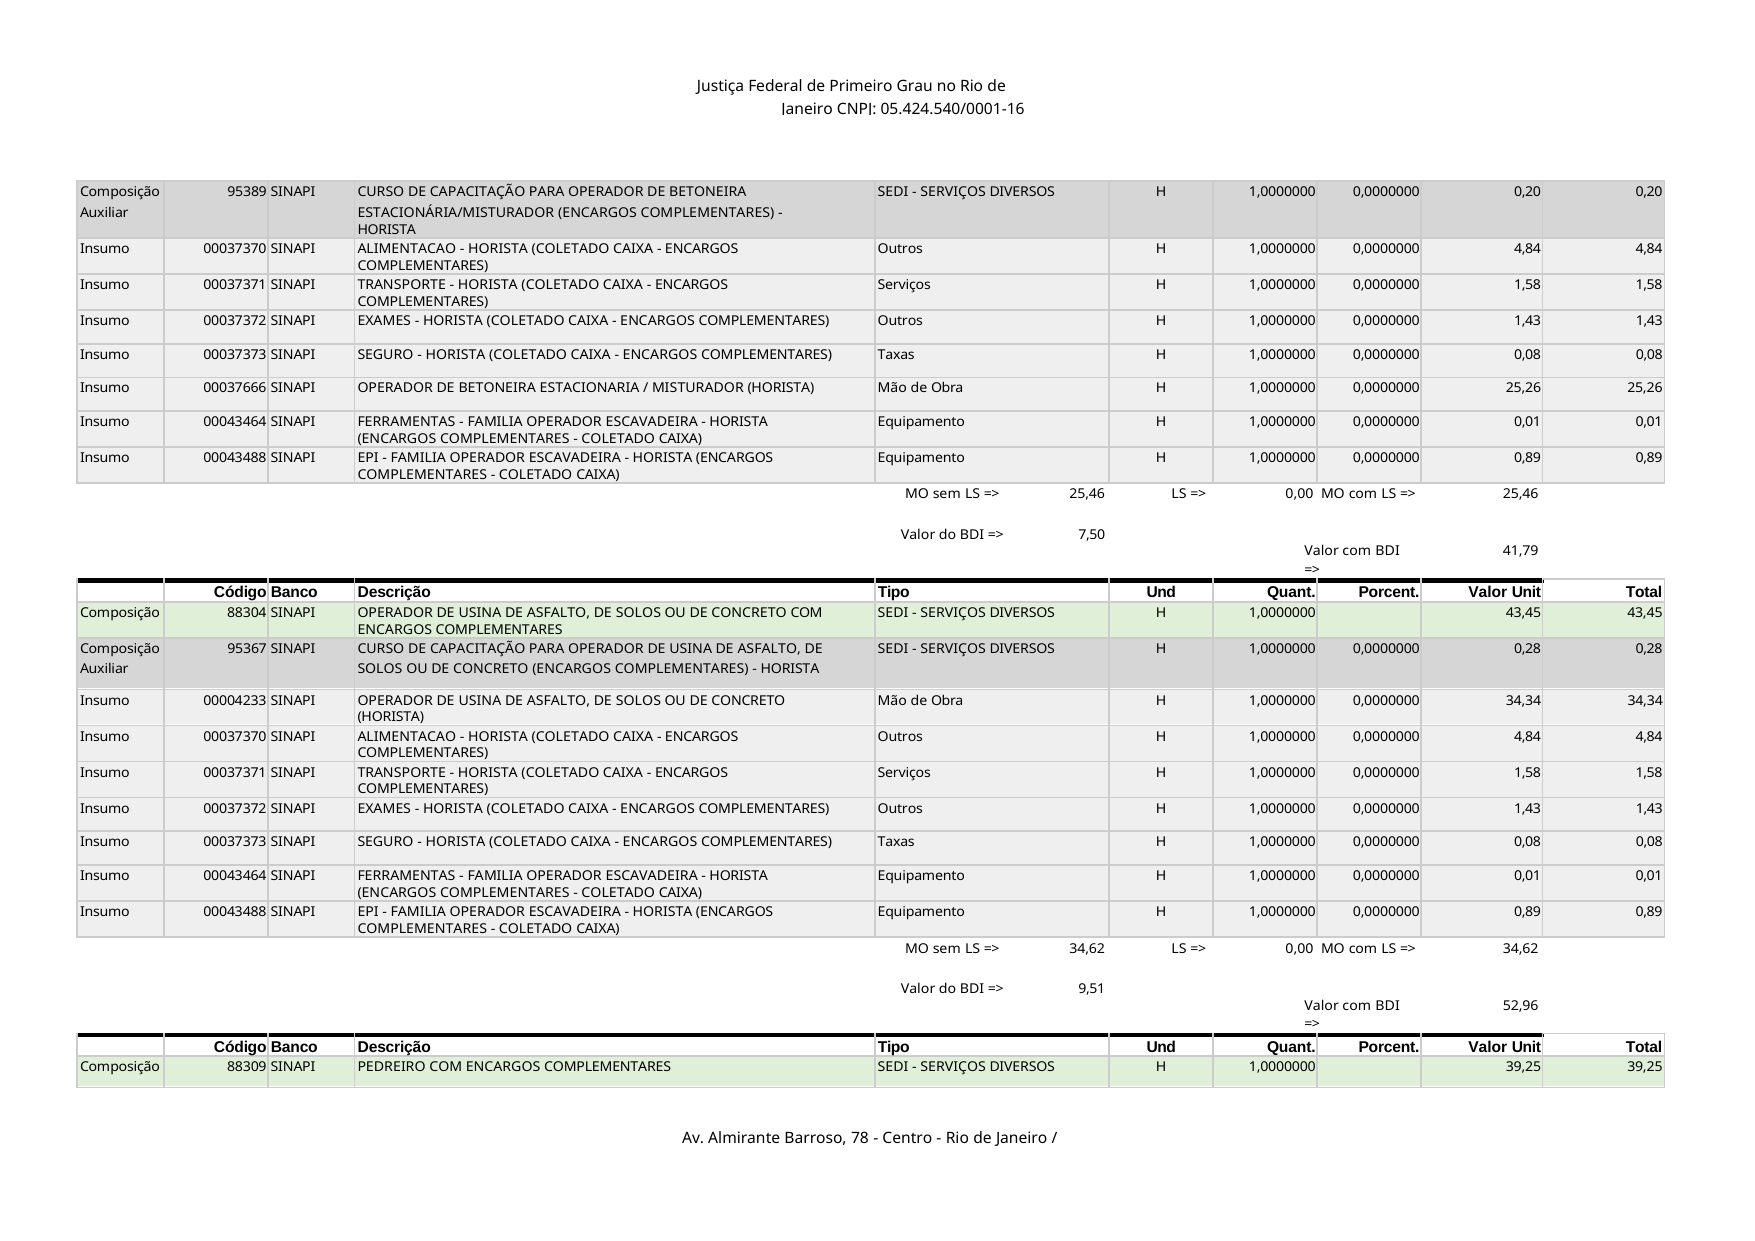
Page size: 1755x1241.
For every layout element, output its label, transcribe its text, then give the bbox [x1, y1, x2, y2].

table_cell 0,0000000 [1318, 311, 1420, 343]
table_cell SINAPI [269, 603, 354, 637]
text Valor do BDI => 7,50 [74, 525, 1105, 543]
table_cell 00037372 [165, 798, 267, 830]
table_cell 1,0000000 [1214, 603, 1316, 637]
table_cell 0,0000000 [1318, 866, 1420, 900]
table_cell 00037666 [165, 378, 267, 410]
table_cell H [1110, 345, 1212, 376]
table_cell 00037373 [165, 832, 267, 864]
table_cell 39,25 [1422, 1057, 1542, 1086]
table_cell 1,0000000 [1214, 690, 1316, 724]
table_cell SINAPI [269, 902, 354, 936]
table_cell 1,0000000 [1214, 275, 1316, 309]
table_cell SINAPI [269, 762, 354, 797]
table_cell Insumo [78, 448, 163, 482]
table_cell Insumo [78, 798, 163, 830]
table_cell 0,28 [1543, 639, 1664, 688]
table_cell SINAPI [269, 378, 354, 410]
table_cell 0,0000000 [1318, 448, 1420, 482]
table_cell [1318, 603, 1420, 637]
table_cell 1,43 [1422, 798, 1542, 830]
table_cell 0,0000000 [1318, 378, 1420, 410]
table_header [78, 583, 163, 601]
table_cell 00043488 [165, 448, 267, 482]
table_header Composição Auxiliar [78, 182, 163, 237]
table_header SINAPI [269, 182, 354, 237]
table_cell H [1110, 866, 1212, 900]
table_header H [1110, 182, 1212, 237]
table_cell Taxas [876, 832, 1108, 864]
text Valor do BDI => 9,51 [74, 979, 1105, 998]
table_header [78, 1037, 163, 1055]
table_cell OPERADOR DE USINA DE ASFALTO, DE SOLOS OU DE CONCRETO (HORISTA) [355, 690, 874, 724]
table_cell 0,0000000 [1318, 639, 1420, 688]
table_cell H [1110, 690, 1212, 724]
table_cell H [1110, 902, 1212, 936]
table_cell Insumo [78, 345, 163, 376]
table_cell ALIMENTACAO - HORISTA (COLETADO CAIXA - ENCARGOS COMPLEMENTARES) [355, 726, 874, 761]
table_cell 0,01 [1422, 412, 1542, 446]
table_header Porcent. [1318, 1037, 1420, 1055]
table_cell 34,34 [1422, 690, 1542, 724]
table_header 1,0000000 [1214, 182, 1316, 237]
table_cell Insumo [78, 690, 163, 724]
table_cell H [1110, 832, 1212, 864]
table_cell 4,84 [1543, 239, 1664, 273]
table_cell SINAPI [269, 239, 354, 273]
table_cell 0,0000000 [1318, 275, 1420, 309]
table_cell 1,0000000 [1214, 726, 1316, 761]
table_cell Insumo [78, 762, 163, 797]
text 52,96 [1503, 996, 1666, 1014]
table_cell Insumo [78, 239, 163, 273]
table_cell Insumo [78, 412, 163, 446]
text MO sem LS => 34,62 LS => 0,00 MO com LS => 34,62 [905, 939, 1666, 957]
table_cell 00043464 [165, 866, 267, 900]
table_header Código [165, 583, 267, 601]
table_cell SEDI - SERVIÇOS DIVERSOS [876, 639, 1108, 688]
table_cell 00004233 [165, 690, 267, 724]
table_cell Equipamento [876, 866, 1108, 900]
table_cell H [1110, 603, 1212, 637]
table_cell SINAPI [269, 690, 354, 724]
table_cell ALIMENTACAO - HORISTA (COLETADO CAIXA - ENCARGOS COMPLEMENTARES) [355, 239, 874, 273]
table_cell 1,0000000 [1214, 239, 1316, 273]
table_cell 0,89 [1543, 448, 1664, 482]
table_header Total [1543, 580, 1664, 601]
text MO sem LS => 25,46 LS => 0,00 MO com LS => 25,46 [905, 484, 1666, 503]
table_cell 0,01 [1543, 866, 1664, 900]
table_header Und [1110, 1037, 1212, 1055]
table_cell SINAPI [269, 726, 354, 761]
table_cell 39,25 [1543, 1057, 1664, 1086]
text Valor com BDI => [1304, 996, 1417, 1032]
table_cell 00037370 [165, 726, 267, 761]
table_cell 00037373 [165, 345, 267, 376]
table_cell EXAMES - HORISTA (COLETADO CAIXA - ENCARGOS COMPLEMENTARES) [355, 798, 874, 830]
table_cell H [1110, 1057, 1212, 1086]
table_cell Mão de Obra [876, 690, 1108, 724]
table_header 95389 [165, 182, 267, 237]
table_cell SEDI - SERVIÇOS DIVERSOS [876, 1057, 1108, 1086]
table_header Código [165, 1037, 267, 1055]
table_cell EPI - FAMILIA OPERADOR ESCAVADEIRA - HORISTA (ENCARGOS COMPLEMENTARES - COLETADO CAIXA) [355, 902, 874, 936]
table_cell 4,84 [1422, 726, 1542, 761]
table_header Total [1543, 1034, 1664, 1055]
table_header CURSO DE CAPACITAÇÃO PARA OPERADOR DE BETONEIRA ESTACIONÁRIA/MISTURADOR (ENCARGOS COMPLEMENTARES) - HORISTA [355, 182, 874, 237]
table_cell H [1110, 639, 1212, 688]
table_header Descrição [355, 1037, 874, 1055]
table_cell 1,43 [1543, 311, 1664, 343]
table_cell 1,58 [1422, 762, 1542, 797]
table_cell [1318, 1057, 1420, 1086]
table_header Banco [269, 583, 354, 601]
table_cell 1,43 [1422, 311, 1542, 343]
table_cell 1,0000000 [1214, 311, 1316, 343]
table_header Und [1110, 583, 1212, 601]
table_cell SINAPI [269, 1057, 354, 1086]
table_cell 25,26 [1422, 378, 1542, 410]
table_cell Outros [876, 726, 1108, 761]
table_cell 1,43 [1543, 798, 1664, 830]
table_header Valor Unit [1422, 1037, 1542, 1055]
table_cell 4,84 [1422, 239, 1542, 273]
table_header Descrição [355, 583, 874, 601]
table_cell H [1110, 448, 1212, 482]
table_cell Equipamento [876, 902, 1108, 936]
table_cell SINAPI [269, 798, 354, 830]
table_cell 0,08 [1422, 832, 1542, 864]
table_cell H [1110, 726, 1212, 761]
table_cell Outros [876, 311, 1108, 343]
table_cell 43,45 [1543, 603, 1664, 637]
table_cell SEDI - SERVIÇOS DIVERSOS [876, 603, 1108, 637]
table_cell 0,0000000 [1318, 832, 1420, 864]
table_cell 1,0000000 [1214, 639, 1316, 688]
table_cell 1,0000000 [1214, 345, 1316, 376]
table_cell 0,01 [1422, 866, 1542, 900]
table_cell SINAPI [269, 412, 354, 446]
table_cell Outros [876, 798, 1108, 830]
table_header Quant. [1214, 583, 1316, 601]
table_cell H [1110, 412, 1212, 446]
table_cell 00037371 [165, 762, 267, 797]
table_cell Mão de Obra [876, 378, 1108, 410]
table_cell TRANSPORTE - HORISTA (COLETADO CAIXA - ENCARGOS COMPLEMENTARES) [355, 275, 874, 309]
table_cell CURSO DE CAPACITAÇÃO PARA OPERADOR DE USINA DE ASFALTO, DE SOLOS OU DE CONCRETO (ENCARGOS COMPLEMENTARES) - HORISTA [355, 639, 874, 688]
table_cell Equipamento [876, 412, 1108, 446]
table_cell 0,89 [1422, 902, 1542, 936]
table_cell 00037371 [165, 275, 267, 309]
table_cell 1,0000000 [1214, 762, 1316, 797]
table_cell SINAPI [269, 275, 354, 309]
table_cell Serviços [876, 762, 1108, 797]
table_cell 0,0000000 [1318, 412, 1420, 446]
table_cell 88309 [165, 1057, 267, 1086]
table_cell EXAMES - HORISTA (COLETADO CAIXA - ENCARGOS COMPLEMENTARES) [355, 311, 874, 343]
table_cell 1,58 [1543, 762, 1664, 797]
table_cell H [1110, 762, 1212, 797]
table_cell 00043464 [165, 412, 267, 446]
table_cell 0,01 [1543, 412, 1664, 446]
table_cell TRANSPORTE - HORISTA (COLETADO CAIXA - ENCARGOS COMPLEMENTARES) [355, 762, 874, 797]
table_cell H [1110, 798, 1212, 830]
table_cell Insumo [78, 726, 163, 761]
table_cell SINAPI [269, 448, 354, 482]
table_cell 1,0000000 [1214, 866, 1316, 900]
table_cell 0,08 [1543, 832, 1664, 864]
table_cell Equipamento [876, 448, 1108, 482]
table_header Quant. [1214, 1037, 1316, 1055]
table_header SEDI - SERVIÇOS DIVERSOS [876, 182, 1108, 237]
table_cell Composição [78, 1057, 163, 1086]
table_cell Insumo [78, 902, 163, 936]
table_cell H [1110, 311, 1212, 343]
table_cell FERRAMENTAS - FAMILIA OPERADOR ESCAVADEIRA - HORISTA (ENCARGOS COMPLEMENTARES - COLETADO CAIXA) [355, 866, 874, 900]
table_cell 1,0000000 [1214, 1057, 1316, 1086]
table_cell 0,89 [1422, 448, 1542, 482]
table_cell OPERADOR DE USINA DE ASFALTO, DE SOLOS OU DE CONCRETO COM ENCARGOS COMPLEMENTARES [355, 603, 874, 637]
table_cell Composição Auxiliar [78, 639, 163, 688]
table_cell 0,0000000 [1318, 239, 1420, 273]
table_header 0,20 [1422, 182, 1542, 237]
table_cell Outros [876, 239, 1108, 273]
table_header Banco [269, 1037, 354, 1055]
table_cell 1,0000000 [1214, 902, 1316, 936]
table_cell 00037370 [165, 239, 267, 273]
table_cell 43,45 [1422, 603, 1542, 637]
table_cell 0,0000000 [1318, 726, 1420, 761]
table_cell SINAPI [269, 311, 354, 343]
table_cell SINAPI [269, 639, 354, 688]
table_cell 95367 [165, 639, 267, 688]
table_cell H [1110, 239, 1212, 273]
table_cell 0,08 [1543, 345, 1664, 376]
text 41,79 [1503, 541, 1666, 560]
table_cell 0,08 [1422, 345, 1542, 376]
table_header Tipo [876, 583, 1108, 601]
table_header Valor Unit [1422, 583, 1542, 601]
table_cell 1,58 [1422, 275, 1542, 309]
table_cell 34,34 [1543, 690, 1664, 724]
table_cell Insumo [78, 378, 163, 410]
table_cell Insumo [78, 311, 163, 343]
table_cell Taxas [876, 345, 1108, 376]
table_cell SINAPI [269, 866, 354, 900]
table_cell 00043488 [165, 902, 267, 936]
table_cell 88304 [165, 603, 267, 637]
table_cell OPERADOR DE BETONEIRA ESTACIONARIA / MISTURADOR (HORISTA) [355, 378, 874, 410]
table_cell 0,28 [1422, 639, 1542, 688]
table_cell Insumo [78, 832, 163, 864]
table_cell SEGURO - HORISTA (COLETADO CAIXA - ENCARGOS COMPLEMENTARES) [355, 832, 874, 864]
table_cell 0,0000000 [1318, 690, 1420, 724]
text Valor com BDI => [1304, 541, 1417, 578]
table_cell 25,26 [1543, 378, 1664, 410]
table_cell EPI - FAMILIA OPERADOR ESCAVADEIRA - HORISTA (ENCARGOS COMPLEMENTARES - COLETADO CAIXA) [355, 448, 874, 482]
table_cell 4,84 [1543, 726, 1664, 761]
table_header Porcent. [1318, 583, 1420, 601]
table_cell 00037372 [165, 311, 267, 343]
table_cell 0,0000000 [1318, 345, 1420, 376]
table_cell 0,0000000 [1318, 798, 1420, 830]
table_cell Serviços [876, 275, 1108, 309]
table_cell SINAPI [269, 832, 354, 864]
table_cell 1,0000000 [1214, 448, 1316, 482]
table_cell Composição [78, 603, 163, 637]
table_header 0,20 [1543, 182, 1664, 237]
table_cell SEGURO - HORISTA (COLETADO CAIXA - ENCARGOS COMPLEMENTARES) [355, 345, 874, 376]
table_cell 1,0000000 [1214, 798, 1316, 830]
table_cell H [1110, 275, 1212, 309]
table_cell 1,0000000 [1214, 832, 1316, 864]
table_cell 1,0000000 [1214, 378, 1316, 410]
table_cell Insumo [78, 275, 163, 309]
table_cell H [1110, 378, 1212, 410]
table_cell 0,0000000 [1318, 762, 1420, 797]
table_cell 1,58 [1543, 275, 1664, 309]
table_cell Insumo [78, 866, 163, 900]
table_cell PEDREIRO COM ENCARGOS COMPLEMENTARES [355, 1057, 874, 1086]
table_cell 1,0000000 [1214, 412, 1316, 446]
table_cell 0,0000000 [1318, 902, 1420, 936]
table_cell SINAPI [269, 345, 354, 376]
table_header Tipo [876, 1037, 1108, 1055]
table_cell FERRAMENTAS - FAMILIA OPERADOR ESCAVADEIRA - HORISTA (ENCARGOS COMPLEMENTARES - COLETADO CAIXA) [355, 412, 874, 446]
table_header 0,0000000 [1318, 182, 1420, 237]
table_cell 0,89 [1543, 902, 1664, 936]
